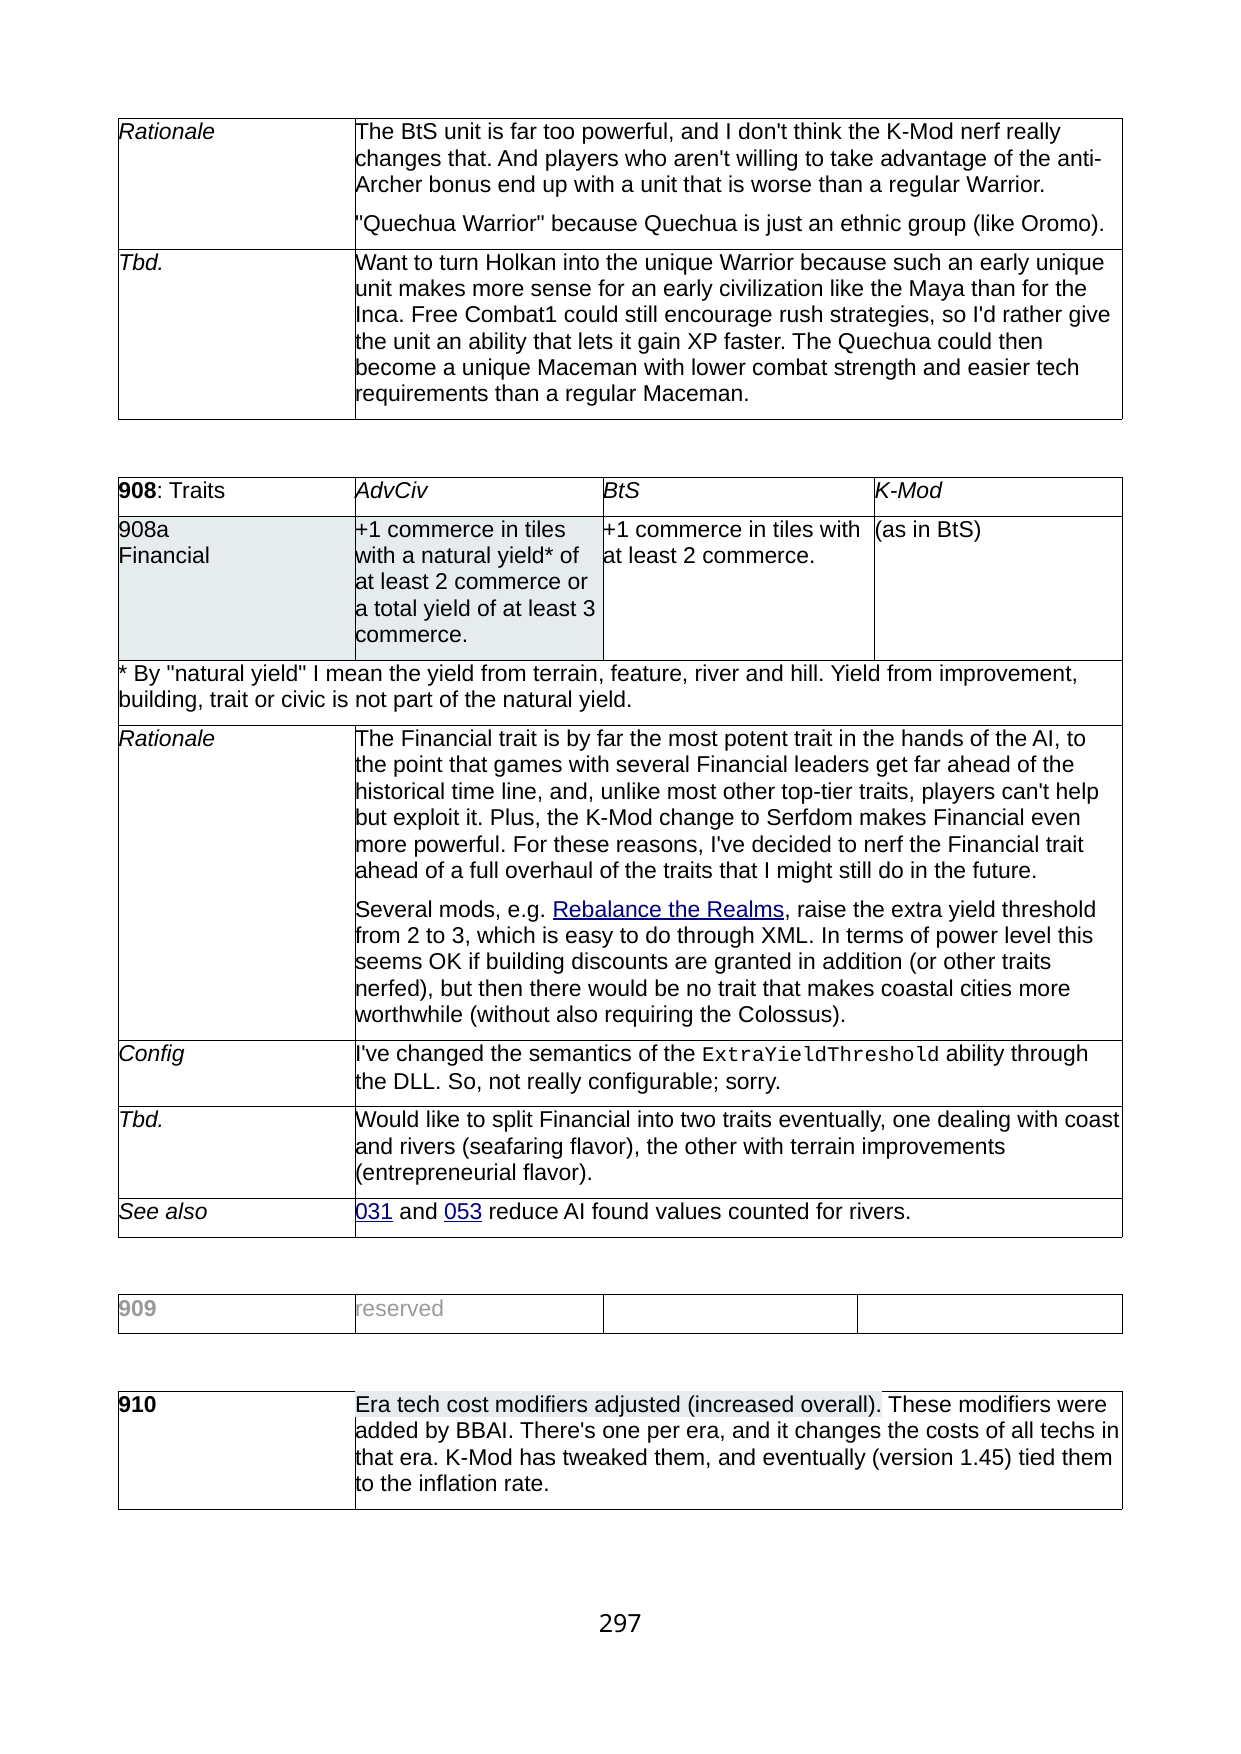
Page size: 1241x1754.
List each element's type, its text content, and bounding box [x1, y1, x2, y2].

table_cell Rationale [119, 726, 355, 1040]
table_cell The Financial trait is by far the most potent trait in the hands of the AI, to the point that games with several Financial leaders get far ahead of the historical time line, and, unlike most other top-tier traits, players can't help but exploit it. Plus, the K-Mod change to Serfdom makes Financial even more powerful. For these reasons, I've decided to nerf the Financial trait ahead of a full overhaul of the traits that I might still do in the future. Several mods, e.g. Rebalance the Realms, raise the extra yield threshold from 2 to 3, which is easy to do through XML. In terms of power level this seems OK if building discounts are granted in addition (or other traits nerfed), but then there would be no trait that makes coastal cities more worthwhile (without also requiring the Colossus). [356, 726, 1122, 1040]
table_header 910 [119, 1392, 355, 1509]
table_header BtS [604, 478, 874, 516]
table_header 908: Traits [119, 478, 355, 516]
table_cell Would like to split Financial into two traits eventually, one dealing with coast and rivers (seafaring flavor), the other with terrain improvements (entrepreneurial flavor). [356, 1107, 1122, 1198]
table_cell * By "natural yield" I mean the yield from terrain, feature, river and hill. Yield from improvement, building, trait or civic is not part of the natural yield. [119, 661, 1122, 725]
table_header [858, 1295, 1122, 1333]
table_header K-Mod [875, 478, 1122, 516]
table_cell 031 and 053 reduce AI found values counted for rivers. [356, 1199, 1122, 1237]
table_cell Tbd. [119, 1107, 355, 1198]
table_cell Want to turn Holkan into the unique Warrior because such an early unique unit makes more sense for an early civilization like the Maya than for the Inca. Free Combat1 could still encourage rush strategies, so I'd rather give the unit an ability that lets it gain XP faster. The Quechua could then become a unique Maceman with lower combat strength and easier tech requirements than a regular Maceman. [356, 250, 1122, 419]
table_cell Config [119, 1041, 355, 1106]
table_header 909 [119, 1295, 355, 1333]
table_header AdvCiv [356, 478, 603, 516]
table_cell 908a Financial [119, 517, 355, 660]
table_header Era tech cost modifiers adjusted (increased overall). These modifiers were added by BBAI. There's one per era, and it changes the costs of all techs in that era. K-Mod has tweaked them, and eventually (version 1.45) tied them to the inflation rate. [356, 1392, 1122, 1509]
table_cell Rationale [119, 119, 355, 248]
table_cell The BtS unit is far too powerful, and I don't think the K-Mod nerf really changes that. And players who aren't willing to take advantage of the anti-Archer bonus end up with a unit that is worse than a regular Warrior. "Quechua Warrior" because Quechua is just an ethnic group (like Oromo). [356, 119, 1122, 248]
table_header [604, 1295, 857, 1333]
table_cell (as in BtS) [875, 517, 1122, 660]
table_cell I've changed the semantics of the ExtraYieldThreshold ability through the DLL. So, not really configurable; sorry. [356, 1041, 1122, 1106]
table_header reserved [356, 1295, 603, 1333]
table_cell See also [119, 1199, 355, 1237]
table_cell +1 commerce in tiles with at least 2 commerce. [604, 517, 874, 660]
table_cell Tbd. [119, 250, 355, 419]
table_cell +1 commerce in tiles with a natural yield* of at least 2 commerce or a total yield of at least 3 commerce. [356, 517, 603, 660]
